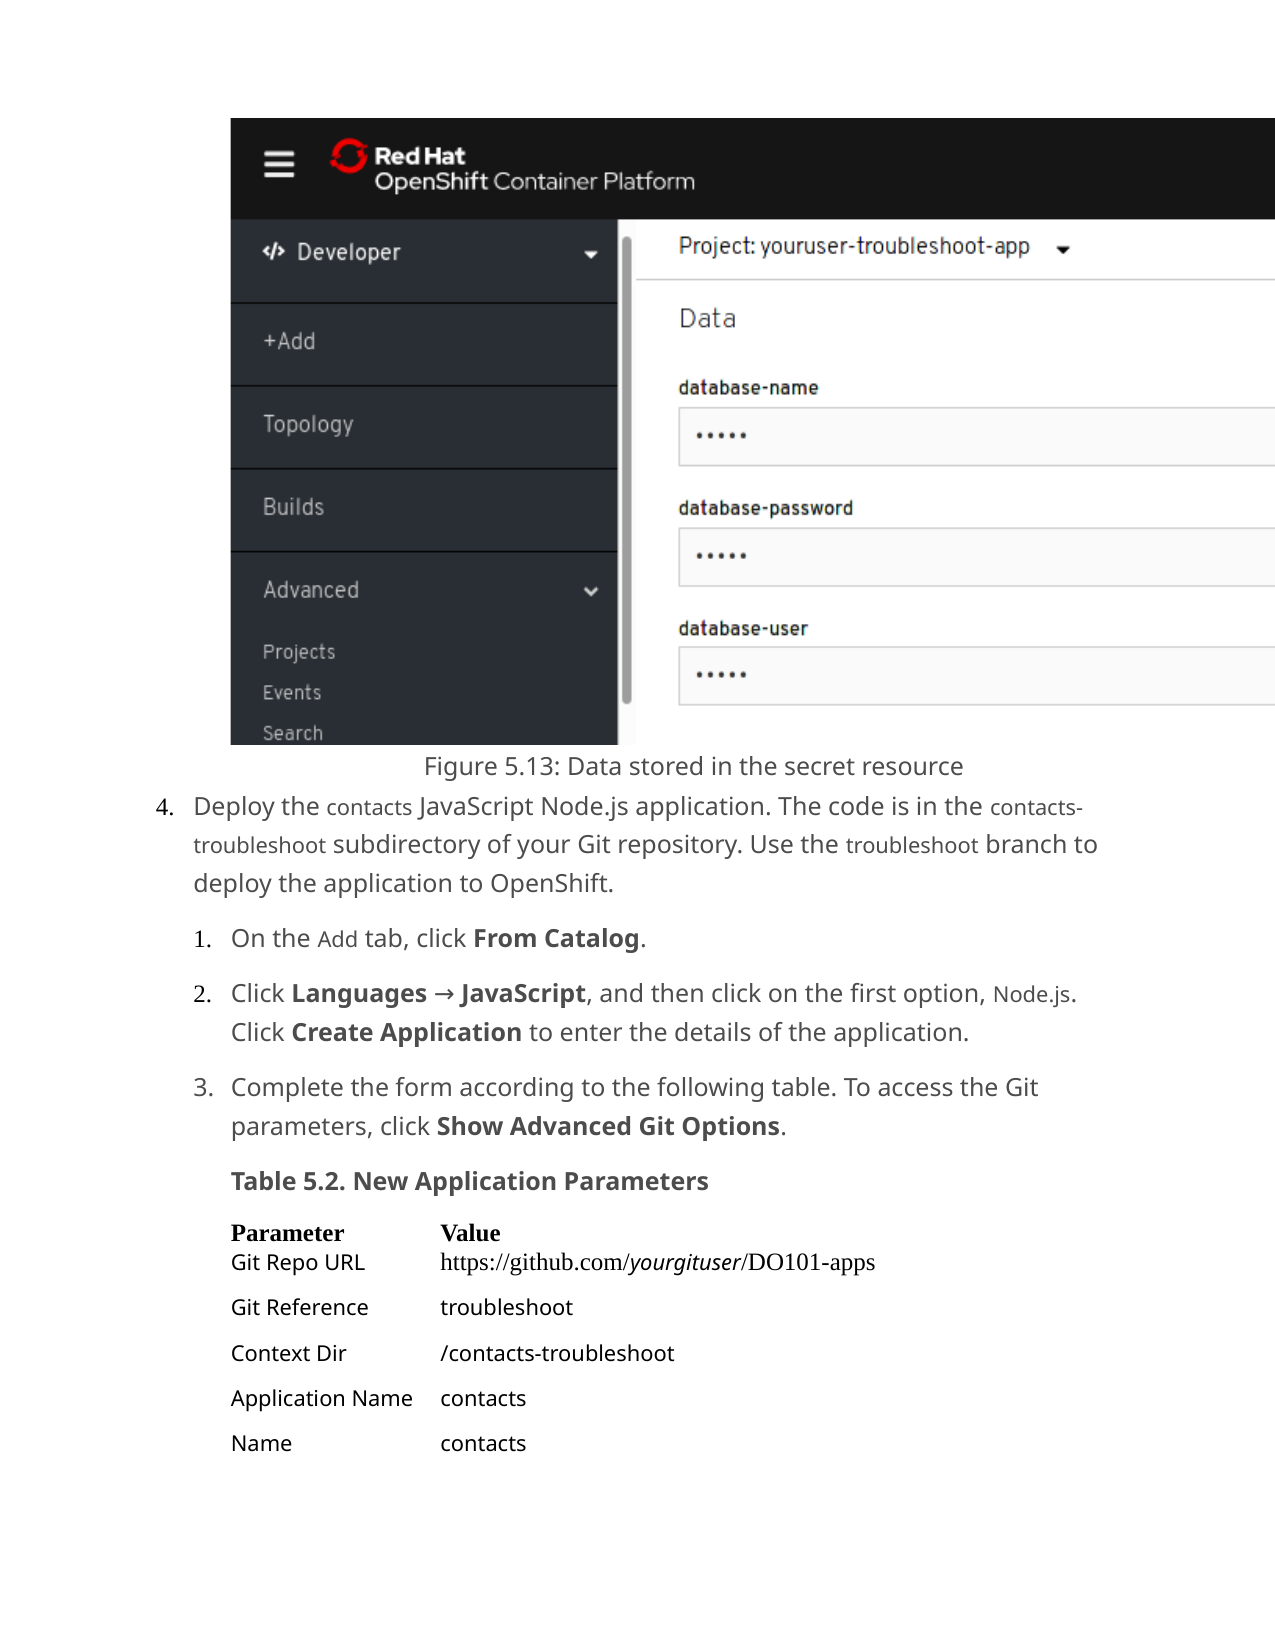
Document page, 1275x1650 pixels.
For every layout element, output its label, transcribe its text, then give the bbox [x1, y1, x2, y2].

list Deploy the contacts JavaScript Node.js application. The code is in the contacts-troubleshoot subdirectory of your Git repository. Use the troubleshoot branch to deploy the application to OpenShift. [156, 788, 1157, 900]
table_cell https://github.com/yourgituser/DO101-apps [440, 1247, 899, 1292]
table_cell contacts [440, 1383, 899, 1428]
list Table 5.2. New Application Parameters [193, 1163, 1157, 1197]
table_cell Context Dir [231, 1338, 440, 1383]
table_cell Git Reference [231, 1292, 440, 1338]
list Click Languages → JavaScript, and then click on the first option, Node.js. Click Create Application to enter the details of the application. [193, 975, 1157, 1048]
list Complete the form according to the following table. To access the Git parameters, click Show Advanced Git Options. [193, 1069, 1157, 1142]
table_header Parameter [231, 1218, 440, 1247]
table_cell contacts [440, 1429, 899, 1474]
table_header Value [440, 1218, 899, 1247]
table_cell troubleshoot [440, 1292, 899, 1338]
table_cell Name [231, 1429, 440, 1474]
table_cell /contacts-troubleshoot [440, 1338, 899, 1383]
table_cell Git Repo URL [231, 1247, 440, 1292]
table_cell Application Name [231, 1383, 440, 1428]
list Figure 5.13: Data stored in the secret resource [193, 749, 1157, 783]
list On the Add tab, click From Catalog. [193, 921, 1157, 954]
